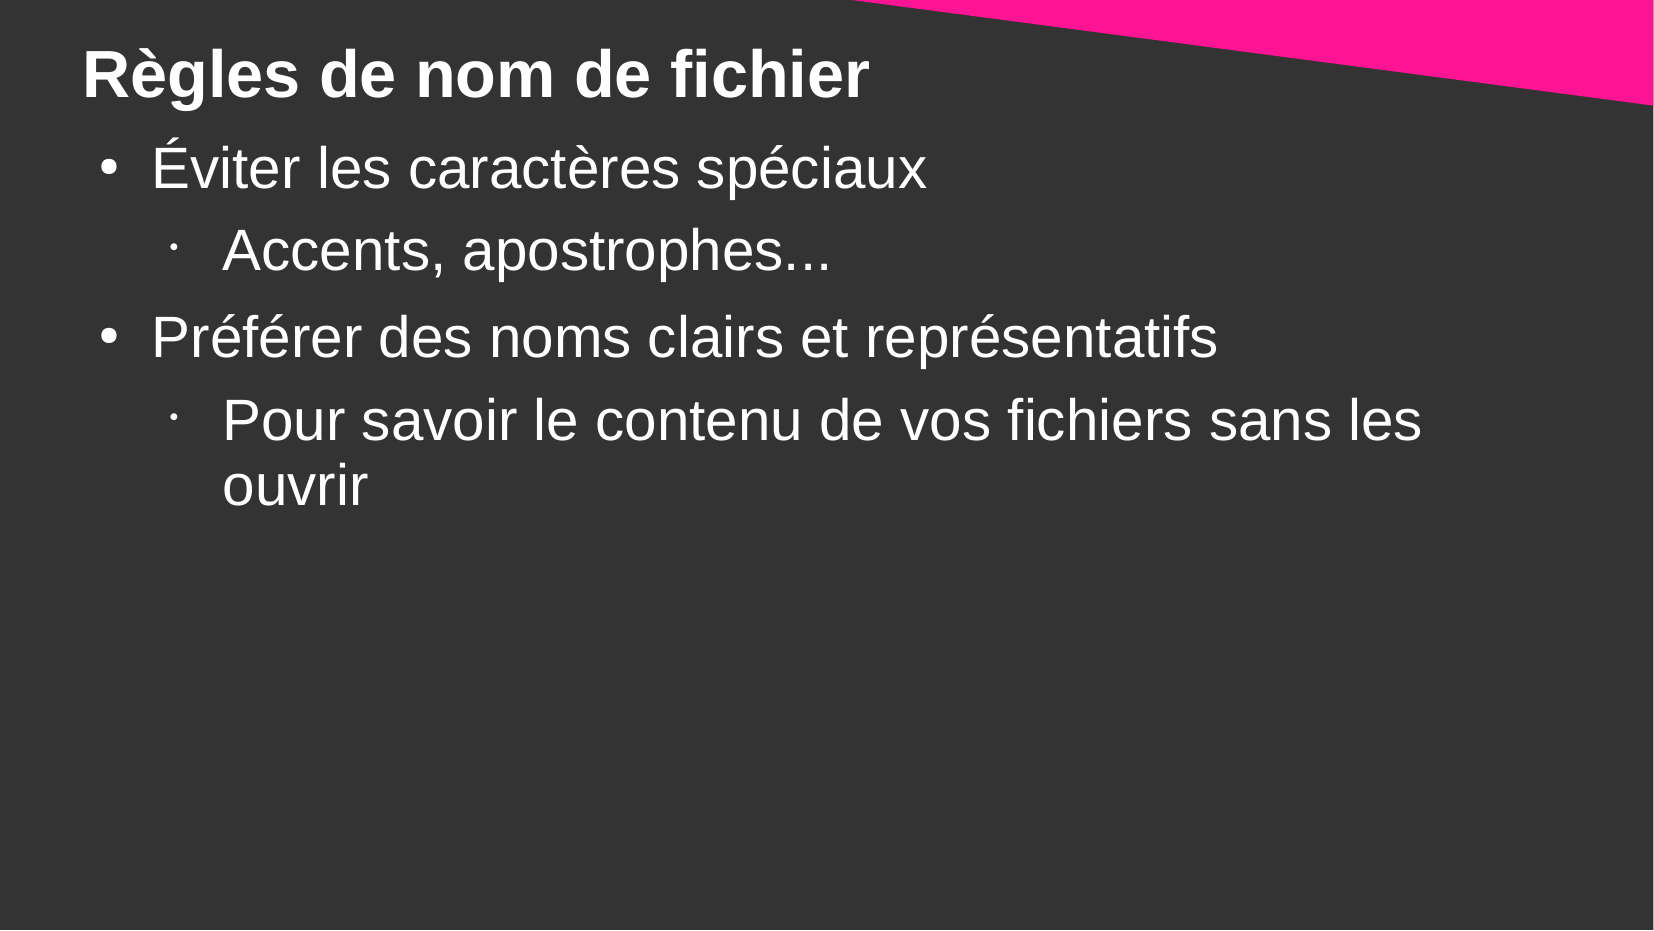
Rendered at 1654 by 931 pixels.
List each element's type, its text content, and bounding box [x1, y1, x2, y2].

list Éviter les caractères spéciaux Accents, apostrophes... Préférer des noms clairs et représentatifs Pour savoir le contenu de vos fichiers sans les ouvrir [80, 135, 1560, 886]
title Règles de nom de fichier [82, 37, 1571, 122]
text_box [851, 0, 1654, 106]
